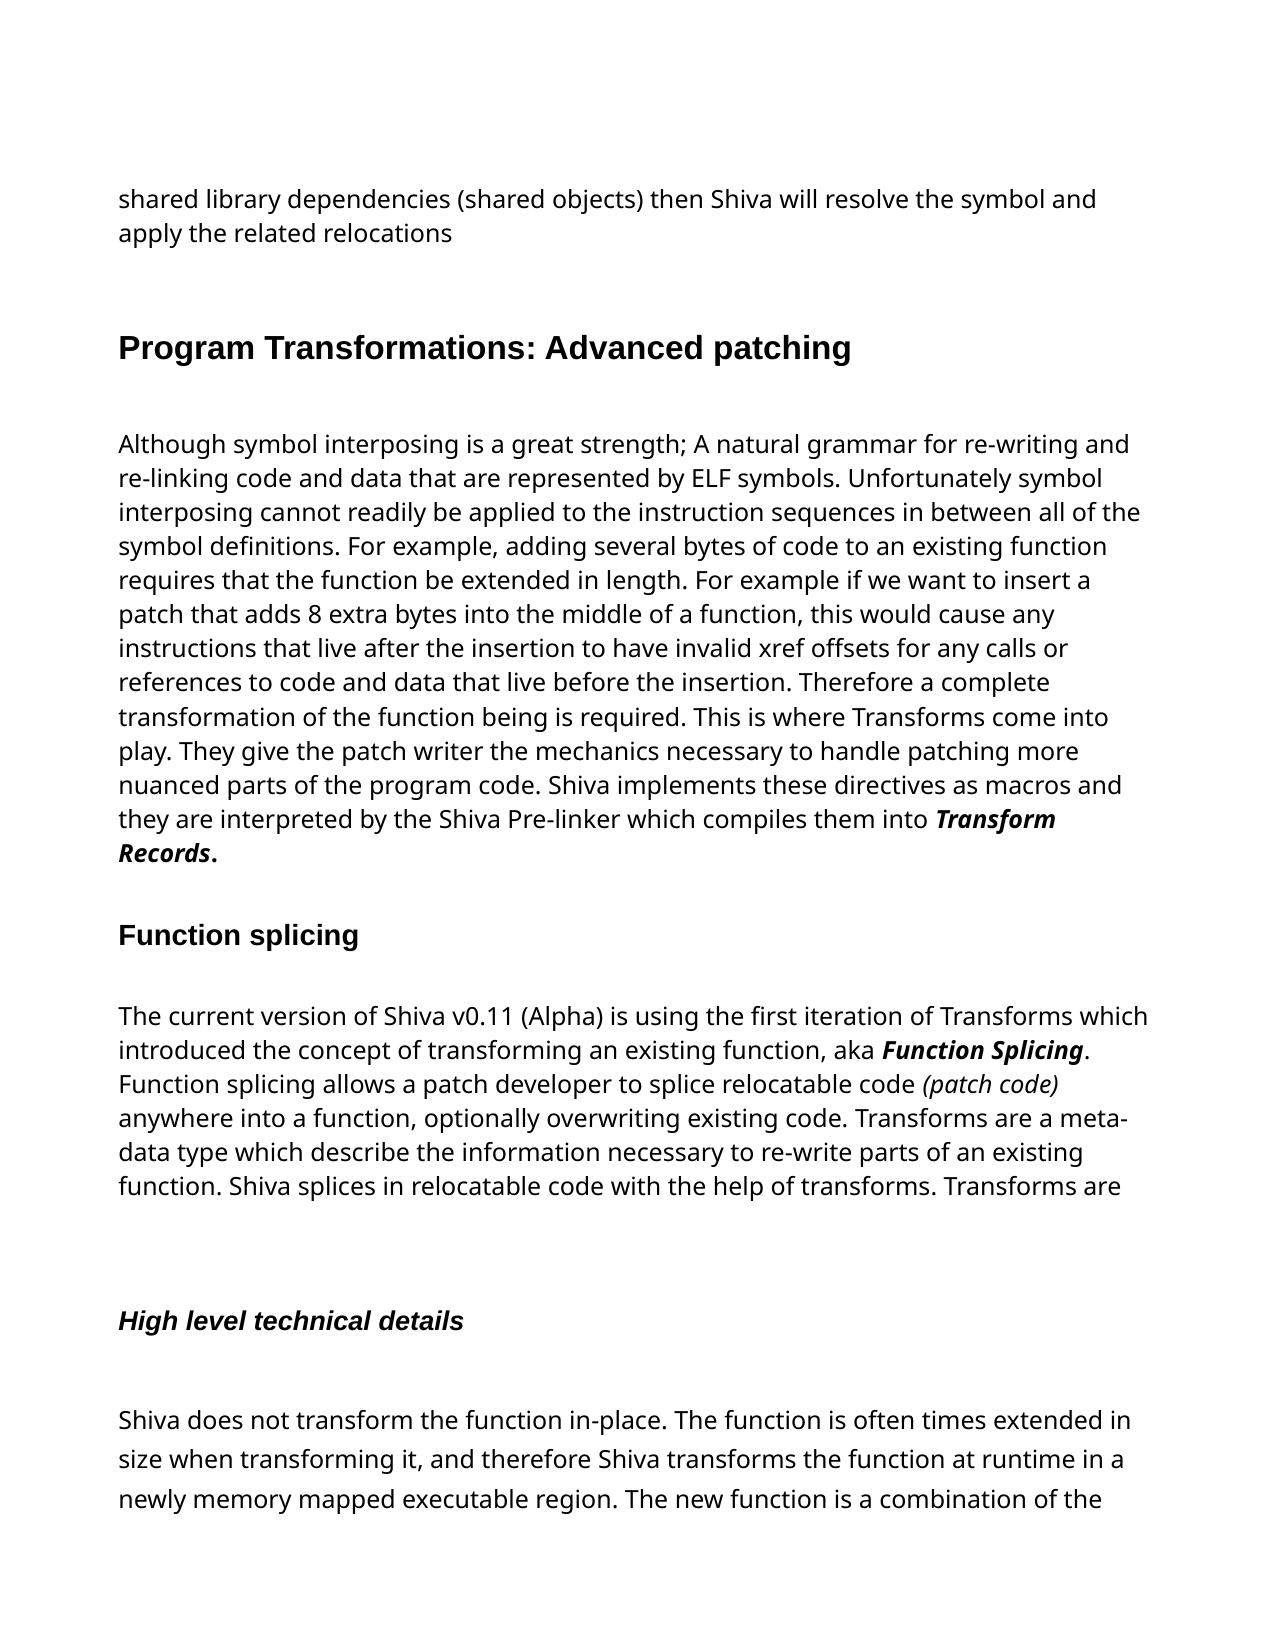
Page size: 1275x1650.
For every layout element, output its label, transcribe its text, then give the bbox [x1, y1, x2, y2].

text The current version of Shiva v0.11 (Alpha) is using the first iteration of Transforms which introduced the concept of transforming an existing function, aka Function Splicing. Function splicing allows a patch developer to splice relocatable code (patch code) anywhere into a function, optionally overwriting existing code. Transforms are a meta-data type which describe the information necessary to re-write parts of an existing function. Shiva splices in relocatable code with the help of transforms. Transforms are [118, 998, 1157, 1203]
text Shiva does not transform the function in-place. The function is often times extended in size when transforming it, and therefore Shiva transforms the function at runtime in a newly memory mapped executable region. The new function is a combination of the [118, 1403, 1157, 1515]
subtitle High level technical details [118, 1305, 1157, 1337]
text Although symbol interposing is a great strength; A natural grammar for re-writing and re-linking code and data that are represented by ELF symbols. Unfortunately symbol interposing cannot readily be applied to the instruction sequences in between all of the symbol definitions. For example, adding several bytes of code to an existing function requires that the function be extended in length. For example if we want to insert a patch that adds 8 extra bytes into the middle of a function, this would cause any instructions that live after the insertion to have invalid xref offsets for any calls or references to code and data that live before the insertion. Therefore a complete transformation of the function being is required. This is where Transforms come into play. They give the patch writer the mechanics necessary to handle patching more nuanced parts of the program code. Shiva implements these directives as macros and they are interpreted by the Shiva Pre-linker which compiles them into Transform Records. [118, 427, 1157, 869]
subtitle Program Transformations: Advanced patching [118, 328, 1157, 367]
subtitle Function splicing [118, 918, 1157, 952]
text shared library dependencies (shared objects) then Shiva will resolve the symbol and apply the related relocations [118, 182, 1157, 250]
